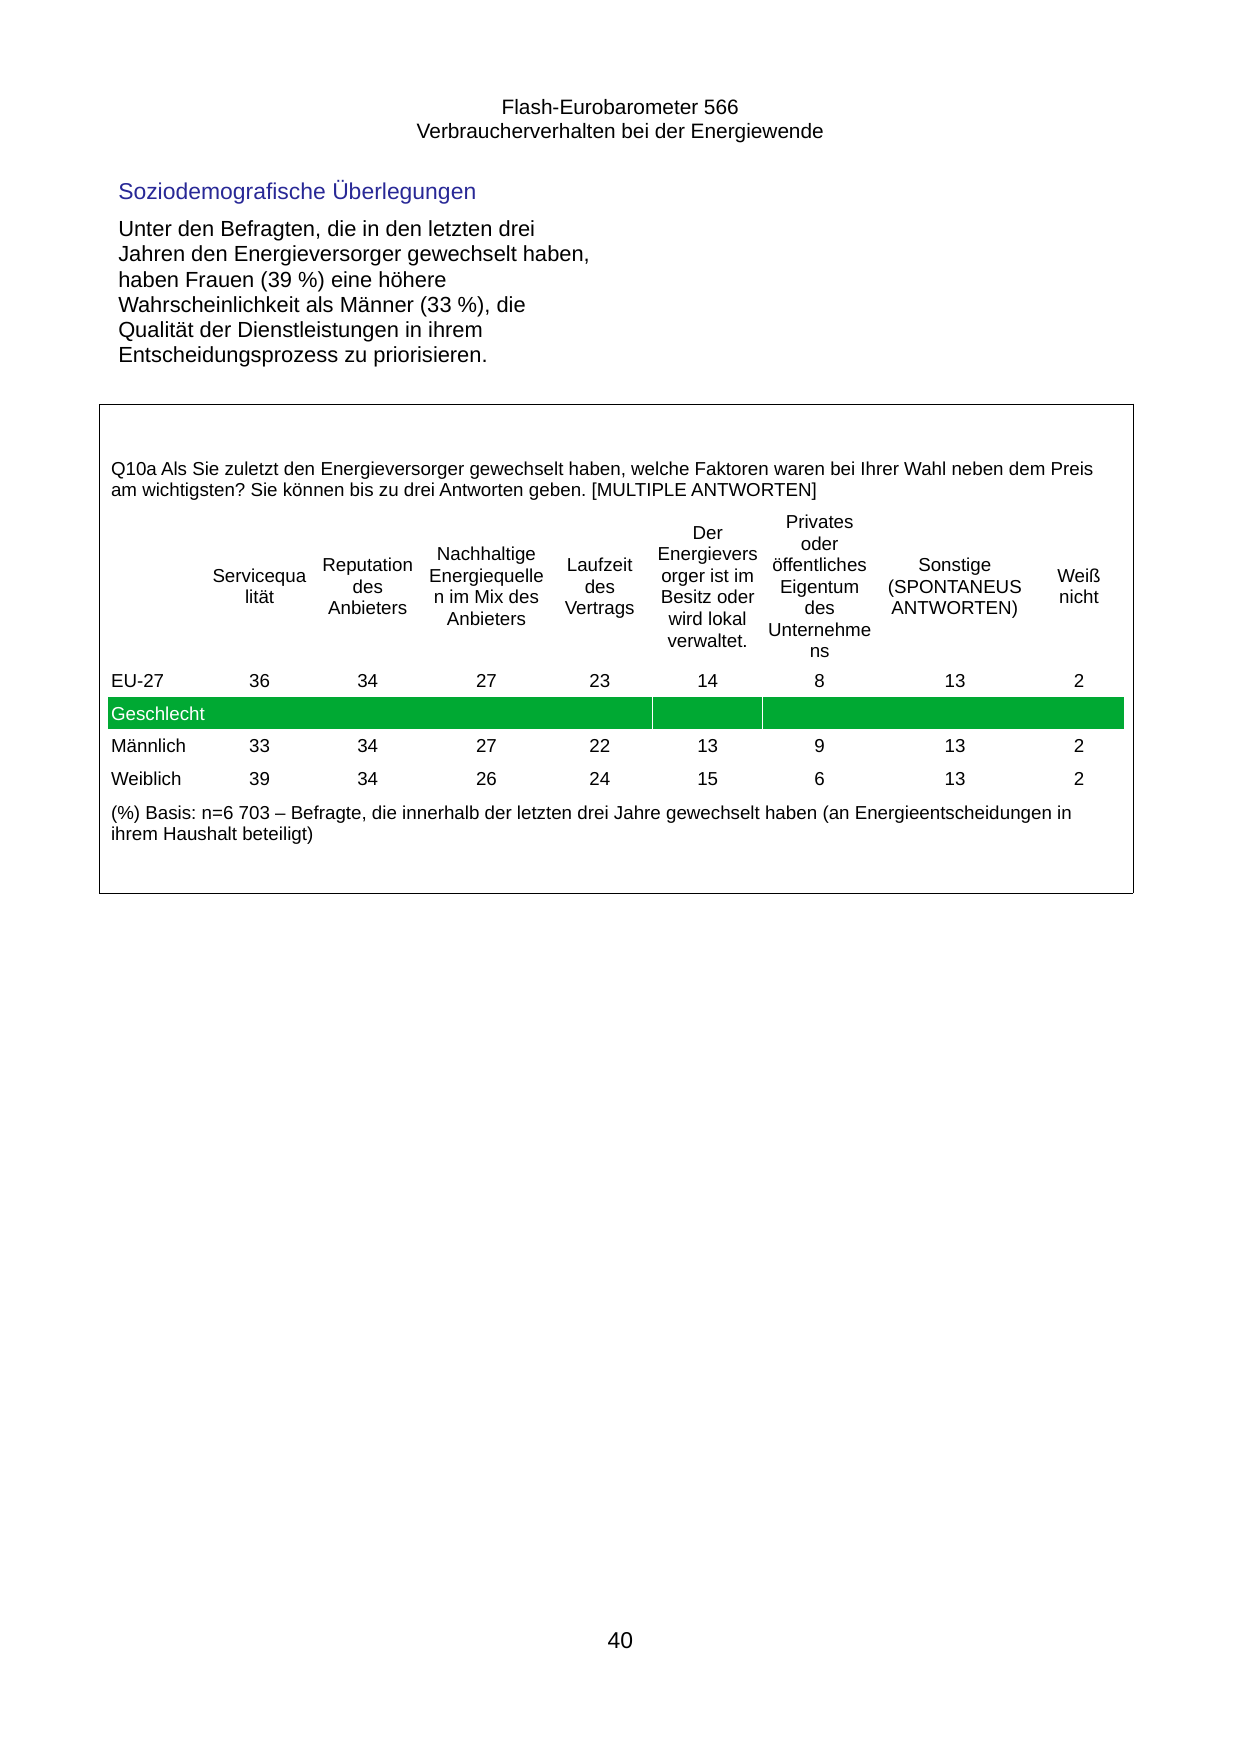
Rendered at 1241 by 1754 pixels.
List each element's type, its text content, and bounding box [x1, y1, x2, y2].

table_cell 34 [309, 730, 426, 762]
table_cell 2 [1033, 730, 1124, 762]
table_cell 33 [209, 730, 309, 762]
table_cell [309, 697, 426, 729]
table_cell [876, 697, 1033, 729]
table_cell Laufzeit des Vertrags [547, 508, 652, 665]
table_cell 36 [209, 665, 309, 697]
table_cell 34 [309, 762, 426, 794]
table_cell [209, 697, 309, 729]
table_cell [1033, 697, 1124, 729]
table_cell [547, 697, 652, 729]
table_cell Nachhaltige Energiequellen im Mix des Anbieters [426, 508, 547, 665]
table_cell Weiß nicht [1033, 508, 1124, 665]
table_cell Privates oder öffentliches Eigentum des Unternehmens [763, 508, 876, 665]
table_cell 27 [426, 730, 547, 762]
table_cell 6 [763, 762, 876, 794]
text Soziodemografische Überlegungen [118, 178, 605, 204]
table_cell 39 [209, 762, 309, 794]
text Unter den Befragten, die in den letzten drei Jahren den Energieversorger gewechselt haben, haben Frauen (39 %) eine höhere Wahrscheinlichkeit als Männer (33 %), die Qualität der Dienstleistungen in ihrem Entscheidungsprozess zu priorisieren. [118, 216, 605, 367]
table_cell [108, 508, 209, 665]
table_cell 26 [426, 762, 547, 794]
table_cell Männlich [108, 730, 209, 762]
table_cell 13 [876, 730, 1033, 762]
table_cell 8 [763, 665, 876, 697]
table_cell 2 [1033, 762, 1124, 794]
table_cell 34 [309, 665, 426, 697]
table_cell Servicequalität [209, 508, 309, 665]
table_cell Sonstige (SPONTANEUS ANTWORTEN) [876, 508, 1033, 665]
table_header Q10a Als Sie zuletzt den Energieversorger gewechselt haben, welche Faktoren waren bei Ihrer Wahl neben dem Preis am wichtigsten? Sie können bis zu drei Antworten geben. [MULTIPLE ANTWORTEN] [108, 451, 1124, 508]
table_cell Geschlecht [108, 697, 209, 729]
table_cell [426, 697, 547, 729]
table_cell 15 [653, 762, 762, 794]
table_cell 2 [1033, 665, 1124, 697]
table_cell [653, 697, 762, 729]
table_cell 13 [876, 665, 1033, 697]
table_cell Weiblich [108, 762, 209, 794]
table_cell [763, 697, 876, 729]
table_cell Der Energieversorger ist im Besitz oder wird lokal verwaltet. [653, 508, 762, 665]
table_cell (%) Basis: n=6 703 – Befragte, die innerhalb der letzten drei Jahre gewechselt haben (an Energieentscheidungen in ihrem Haushalt beteiligt) [108, 794, 1124, 852]
table_cell 9 [763, 730, 876, 762]
table_cell 13 [876, 762, 1033, 794]
table_cell 23 [547, 665, 652, 697]
table_cell 22 [547, 730, 652, 762]
table_cell 13 [653, 730, 762, 762]
table_cell 27 [426, 665, 547, 697]
table_cell Reputation des Anbieters [309, 508, 426, 665]
table_cell EU-27 [108, 665, 209, 697]
table_cell 14 [653, 665, 762, 697]
table_cell 24 [547, 762, 652, 794]
